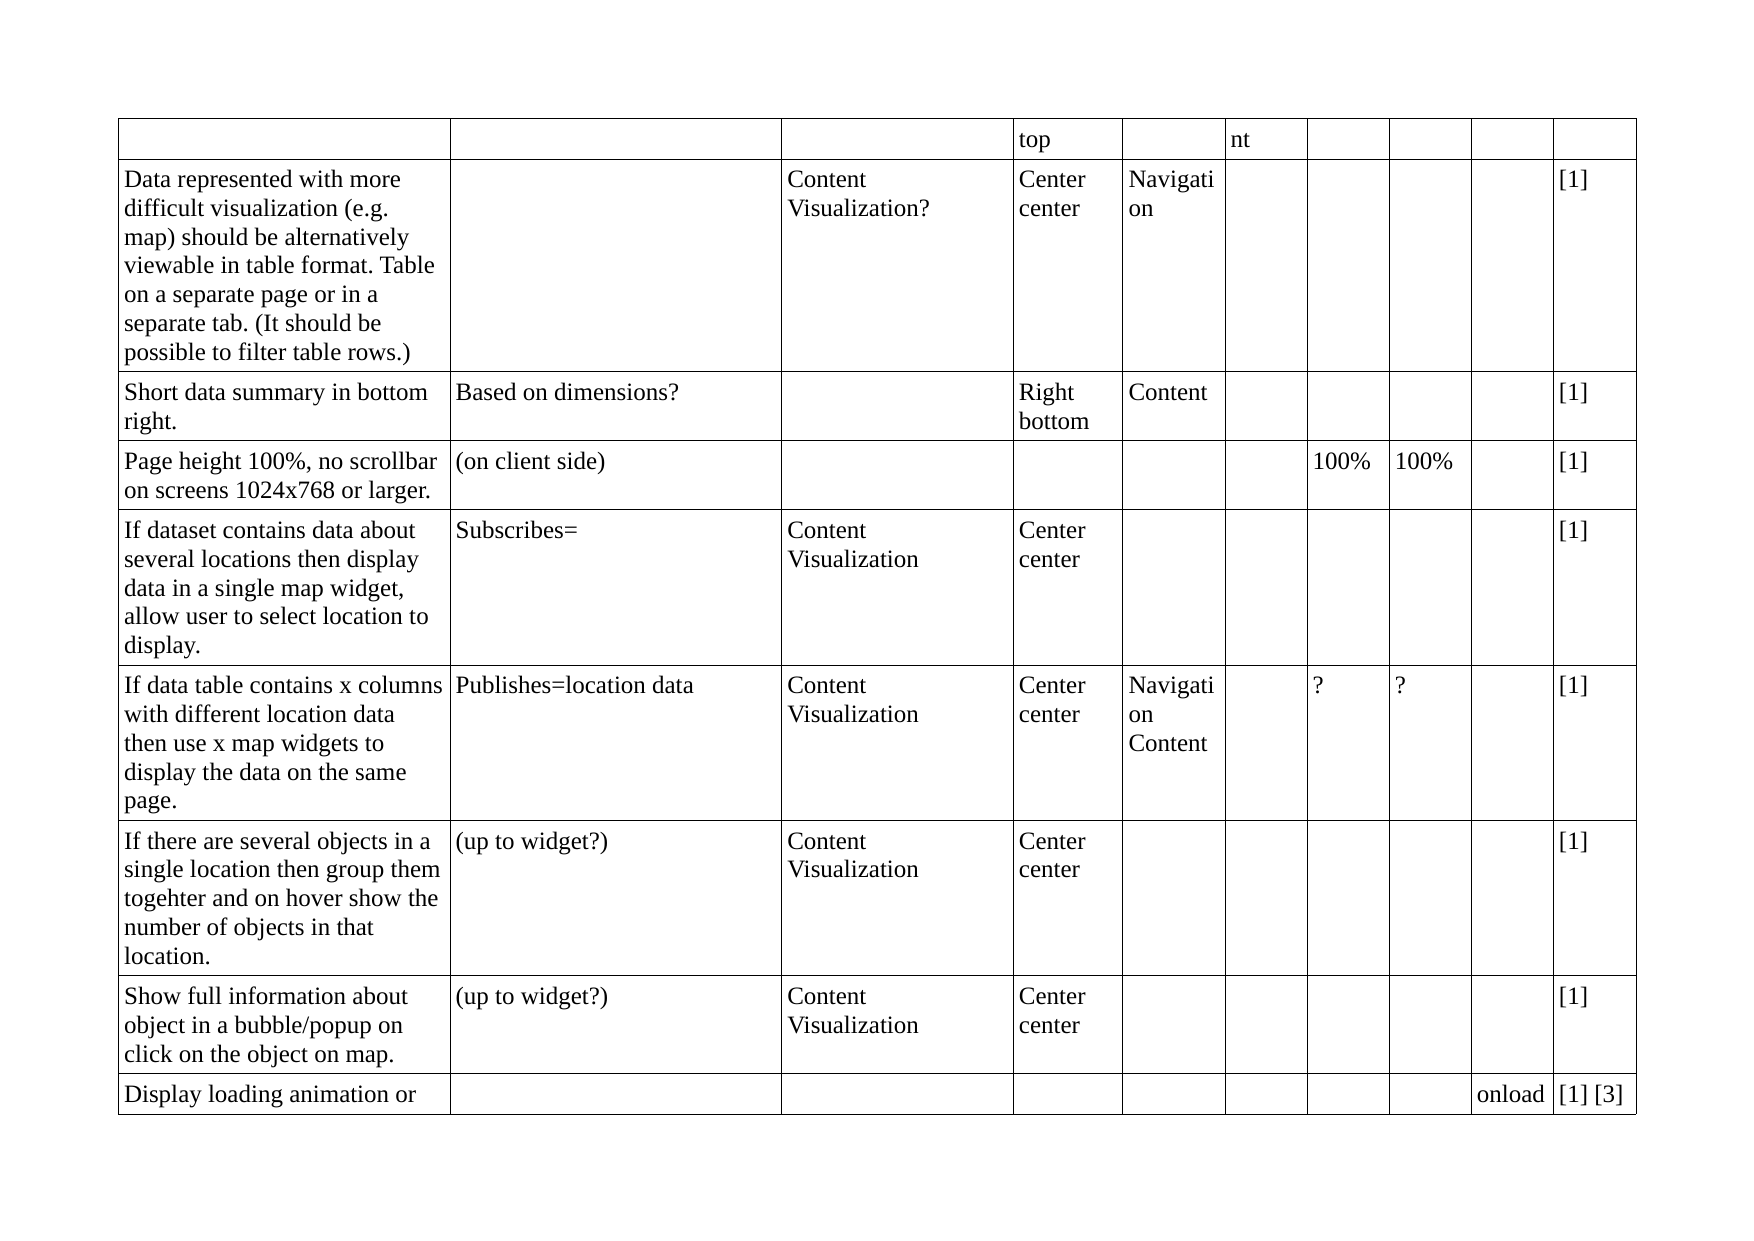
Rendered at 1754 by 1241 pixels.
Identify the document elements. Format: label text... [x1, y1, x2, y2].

table_cell [1554, 119, 1636, 158]
table_cell [1226, 160, 1307, 371]
table_cell Navigation Content [1123, 666, 1225, 820]
table_cell Data represented with more difficult visualization (e.g. map) should be alternatively viewable in table format. Table on a separate page or in a separate tab. (It should be possible to filter table rows.) [119, 160, 450, 371]
table_cell Content Visualization [782, 510, 1013, 665]
table_cell [1308, 372, 1389, 440]
table_cell [1123, 441, 1225, 509]
table_cell 100% [1390, 441, 1471, 509]
table_cell [1390, 372, 1471, 440]
table_cell [1226, 441, 1307, 509]
table_cell (up to widget?) [451, 821, 781, 975]
table_cell Right bottom [1014, 372, 1122, 440]
table_cell [1014, 1074, 1122, 1113]
table_cell [1390, 160, 1471, 371]
table_cell [1] [1554, 510, 1636, 665]
table_cell [1226, 372, 1307, 440]
table_cell [1123, 821, 1225, 975]
table_cell If there are several objects in a single location then group them togehter and on hover show the number of objects in that location. [119, 821, 450, 975]
table_cell Show full information about object in a bubble/popup on click on the object on map. [119, 976, 450, 1073]
table_cell Content [1123, 372, 1225, 440]
table_cell [1226, 821, 1307, 975]
table_cell [1] [3] [1554, 1074, 1636, 1113]
table_cell [1308, 160, 1389, 371]
table_cell Content Visualization [782, 666, 1013, 820]
table_cell [1226, 666, 1307, 820]
table_cell ? [1390, 666, 1471, 820]
table_cell Center center [1014, 160, 1122, 371]
table_cell Center center [1014, 976, 1122, 1073]
table_cell [1390, 510, 1471, 665]
table_cell Display loading animation or [119, 1074, 450, 1113]
table_cell [1123, 976, 1225, 1073]
table_cell [1472, 510, 1553, 665]
table_cell [1226, 510, 1307, 665]
table_cell [1472, 160, 1553, 371]
table_cell nt [1226, 119, 1307, 158]
table_cell [1] [1554, 976, 1636, 1073]
table_cell [1390, 976, 1471, 1073]
table_cell [1] [1554, 821, 1636, 975]
table_cell [1390, 1074, 1471, 1113]
table_cell [1472, 441, 1553, 509]
table_cell [1472, 976, 1553, 1073]
table_cell Center center [1014, 821, 1122, 975]
table_cell [1123, 1074, 1225, 1113]
table_cell [1472, 821, 1553, 975]
table_cell [1123, 119, 1225, 158]
table_cell Subscribes= [451, 510, 781, 665]
table_cell Content Visualization? [782, 160, 1013, 371]
table_cell 100% [1308, 441, 1389, 509]
table_cell [1308, 1074, 1389, 1113]
table_cell (on client side) [451, 441, 781, 509]
table_cell [1472, 666, 1553, 820]
table_cell [119, 119, 450, 158]
table_cell Page height 100%, no scrollbar on screens 1024x768 or larger. [119, 441, 450, 509]
table_cell top [1014, 119, 1122, 158]
table_cell ? [1308, 666, 1389, 820]
table_cell [1] [1554, 666, 1636, 820]
table_cell [782, 1074, 1013, 1113]
table_cell [451, 160, 781, 371]
table_cell Center center [1014, 666, 1122, 820]
table_cell [1308, 976, 1389, 1073]
table_cell (up to widget?) [451, 976, 781, 1073]
table_cell [1] [1554, 160, 1636, 371]
table_cell onload [1472, 1074, 1553, 1113]
table_cell Publishes=location data [451, 666, 781, 820]
table_cell [1390, 821, 1471, 975]
table_cell Navigation [1123, 160, 1225, 371]
table_cell [1123, 510, 1225, 665]
table_cell If dataset contains data about several locations then display data in a single map widget, allow user to select location to display. [119, 510, 450, 665]
table_cell Center center [1014, 510, 1122, 665]
table_cell [1] [1554, 372, 1636, 440]
table_cell [1226, 1074, 1307, 1113]
table_cell [782, 372, 1013, 440]
table_cell [451, 119, 781, 158]
table_cell [451, 1074, 781, 1113]
table_cell [1308, 119, 1389, 158]
table_cell Based on dimensions? [451, 372, 781, 440]
table_cell [1472, 119, 1553, 158]
table_cell Content Visualization [782, 976, 1013, 1073]
table_cell [1472, 372, 1553, 440]
table_cell [1014, 441, 1122, 509]
table_cell Short data summary in bottom right. [119, 372, 450, 440]
table_cell [1308, 821, 1389, 975]
table_cell [782, 119, 1013, 158]
table_cell If data table contains x columns with different location data then use x map widgets to display the data on the same page. [119, 666, 450, 820]
table_cell [782, 441, 1013, 509]
table_cell [1226, 976, 1307, 1073]
table_cell [1308, 510, 1389, 665]
table_cell [1] [1554, 441, 1636, 509]
table_cell [1390, 119, 1471, 158]
table_cell Content Visualization [782, 821, 1013, 975]
